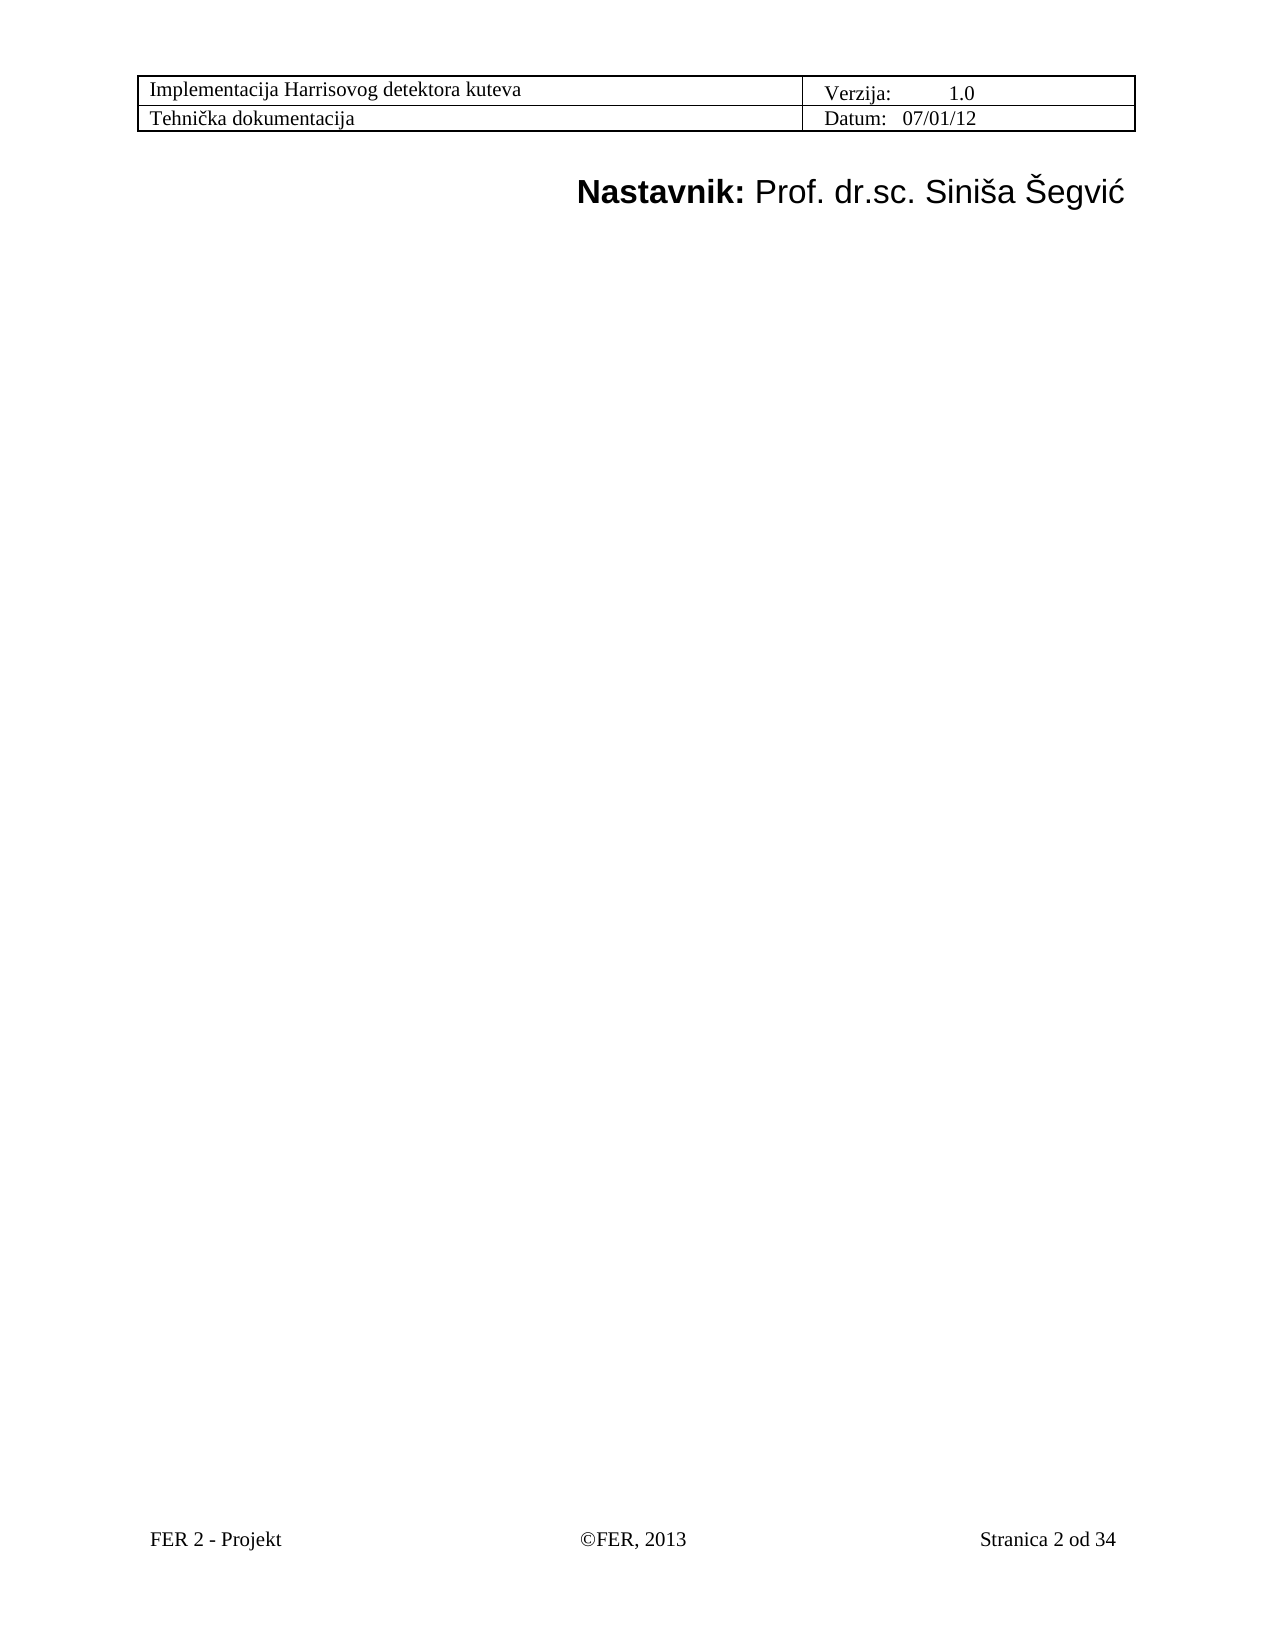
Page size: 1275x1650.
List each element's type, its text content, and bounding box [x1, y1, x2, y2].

text Nastavnik: Prof. dr.sc. Siniša Šegvić [150, 172, 1125, 211]
